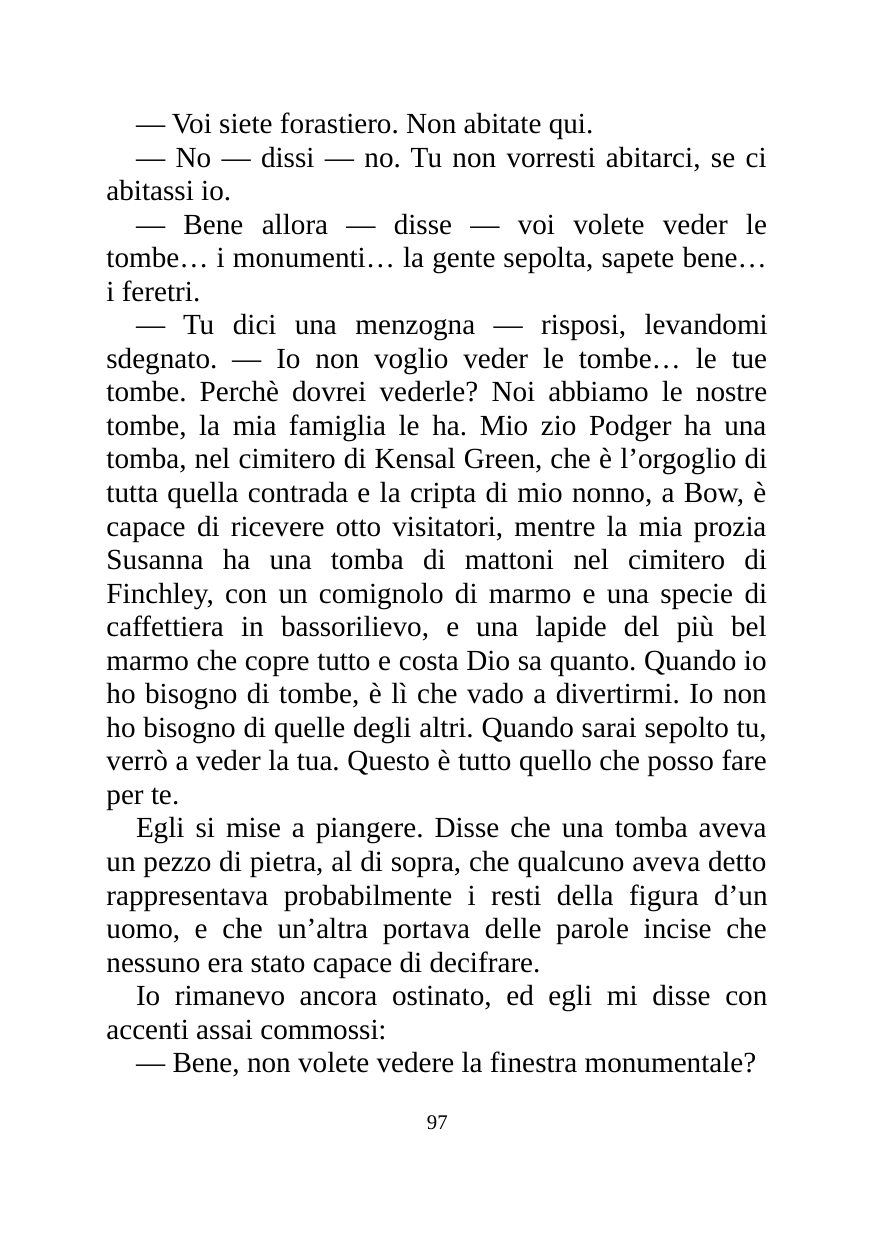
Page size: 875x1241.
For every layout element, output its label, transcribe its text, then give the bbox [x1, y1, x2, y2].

text — No — dissi — no. Tu non vorresti abitarci, se ci abitassi io. [106, 140, 768, 207]
text — Bene allora — disse — voi volete veder le tombe… i monumenti… la gente sepolta, sapete bene… i feretri. [106, 207, 768, 307]
text Egli si mise a piangere. Disse che una tomba aveva un pezzo di pietra, al di sopra, che qualcuno aveva detto rappresentava probabilmente i resti della figura d’un uomo, e che un’altra portava delle parole incise che nessuno era stato capace di decifrare. [106, 811, 768, 978]
text Io rimanevo ancora ostinato, ed egli mi disse con accenti assai commossi: [106, 978, 768, 1045]
text — Tu dici una menzogna — risposi, levandomi sdegnato. — Io non voglio veder le tombe… le tue tombe. Perchè dovrei vederle? Noi abbiamo le nostre tombe, la mia famiglia le ha. Mio zio Podger ha una tomba, nel cimitero di Kensal Green, che è l’orgoglio di tutta quella contrada e la cripta di mio nonno, a Bow, è capace di ricevere otto visitatori, mentre la mia prozia Susanna ha una tomba di mattoni nel cimitero di Finchley, con un comignolo di marmo e una specie di caffettiera in bassorilievo, e una lapide del più bel marmo che copre tutto e costa Dio sa quanto. Quando io ho bisogno di tombe, è lì che vado a divertirmi. Io non ho bisogno di quelle degli altri. Quando sarai sepolto tu, verrò a veder la tua. Questo è tutto quello che posso fare per te. [106, 307, 768, 811]
text — Voi siete forastiero. Non abitate qui. [106, 106, 768, 140]
text — Bene, non volete vedere la finestra monumentale? [106, 1045, 768, 1079]
